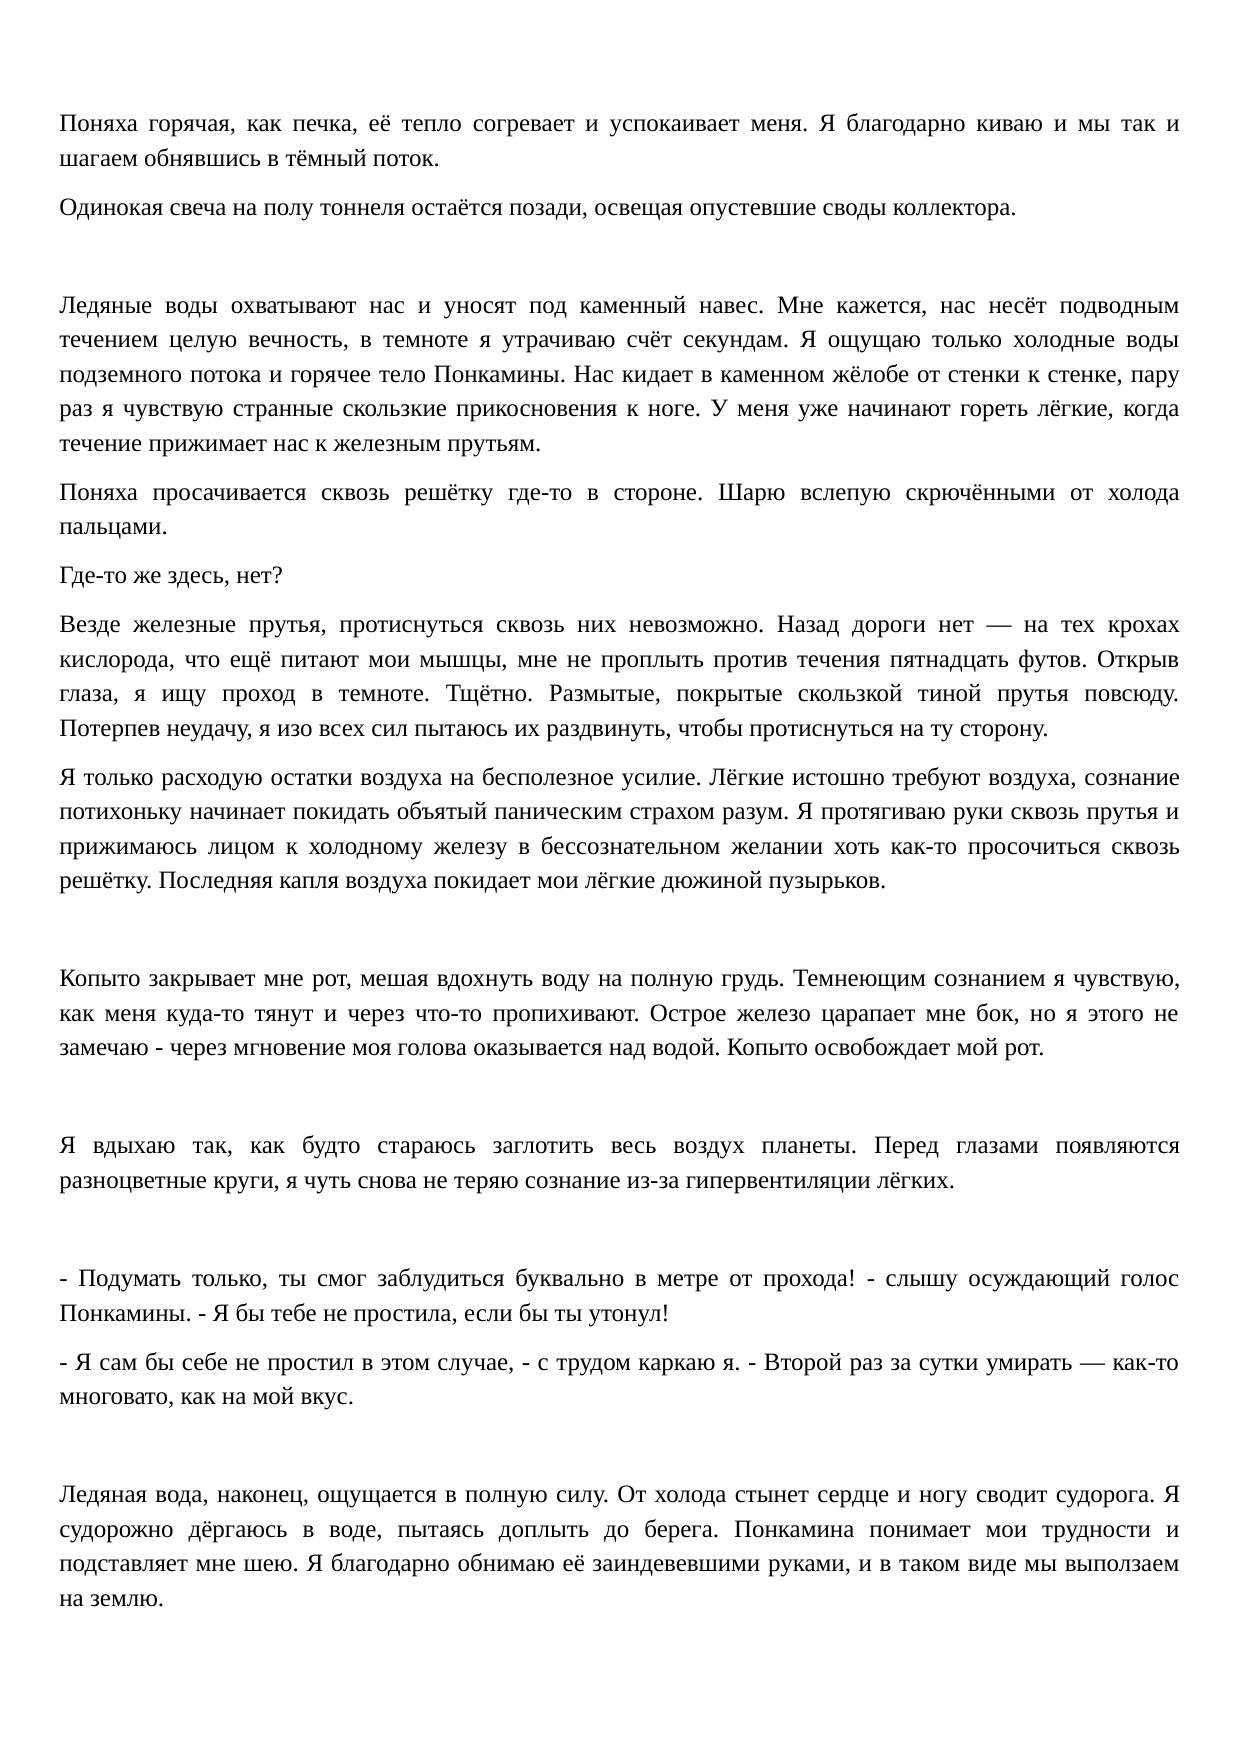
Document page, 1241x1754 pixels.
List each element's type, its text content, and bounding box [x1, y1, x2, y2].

text Поняха просачивается сквозь решётку где-то в стороне. Шарю вслепую скрючёнными от холода пальцами. [59, 477, 1181, 540]
text Я вдыхаю так, как будто стараюсь заглотить весь воздух планеты. Перед глазами появляются разноцветные круги, я чуть снова не теряю сознание из-за гипервентиляции лёгких. [59, 1131, 1181, 1194]
text Я только расходую остатки воздуха на бесполезное усилие. Лёгкие истошно требуют воздуха, сознание потихоньку начинает покидать объятый паническим страхом разум. Я протягиваю руки сквозь прутья и прижимаюсь лицом к холодному железу в бессознательном желании хоть как-то просочиться сквозь решётку. Последняя капля воздуха покидает мои лёгкие дюжиной пузырьков. [59, 762, 1181, 894]
text - Я сам бы себе не простил в этом случае, - с трудом каркаю я. - Второй раз за сутки умирать — как-то многовато, как на мой вкус. [59, 1347, 1181, 1410]
text Одинокая свеча на полу тоннеля остаётся позади, освещая опустевшие своды коллектора. [59, 192, 1181, 220]
text - Подумать только, ты смог заблудиться буквально в метре от прохода! - слышу осуждающий голос Понкамины. - Я бы тебе не простила, если бы ты утонул! [59, 1263, 1181, 1326]
text Ледяная вода, наконец, ощущается в полную силу. От холода стынет сердце и ногу сводит судорога. Я судорожно дёргаюсь в воде, пытаясь доплыть до берега. Понкамина понимает мои трудности и подставляет мне шею. Я благодарно обнимаю её заиндевевшими руками, и в таком виде мы выползаем на землю. [59, 1479, 1181, 1611]
text Везде железные прутья, протиснуться сквозь них невозможно. Назад дороги нет — на тех крохах кислорода, что ещё питают мои мышцы, мне не проплыть против течения пятнадцать футов. Открыв глаза, я ищу проход в темноте. Тщётно. Размытые, покрытые скользкой тиной прутья повсюду. Потерпев неудачу, я изо всех сил пытаюсь их раздвинуть, чтобы протиснуться на ту сторону. [59, 609, 1181, 742]
text Копыто закрывает мне рот, мешая вдохнуть воду на полную грудь. Темнеющим сознанием я чувствую, как меня куда-то тянут и через что-то пропихивают. Острое железо царапает мне бок, но я этого не замечаю - через мгновение моя голова оказывается над водой. Копыто освобождает мой рот. [59, 963, 1181, 1061]
text Где-то же здесь, нет? [59, 560, 1181, 589]
text Поняха горячая, как печка, её тепло согревает и успокаивает меня. Я благодарно киваю и мы так и шагаем обнявшись в тёмный поток. [59, 108, 1181, 171]
text Ледяные воды охватывают нас и уносят под каменный навес. Мне кажется, нас несёт подводным течением целую вечность, в темноте я утрачиваю счёт секундам. Я ощущаю только холодные воды подземного потока и горячее тело Понкамины. Нас кидает в каменном жёлобе от стенки к стенке, пару раз я чувствую странные скользкие прикосновения к ноге. У меня уже начинают гореть лёгкие, когда течение прижимает нас к железным прутьям. [59, 290, 1181, 456]
